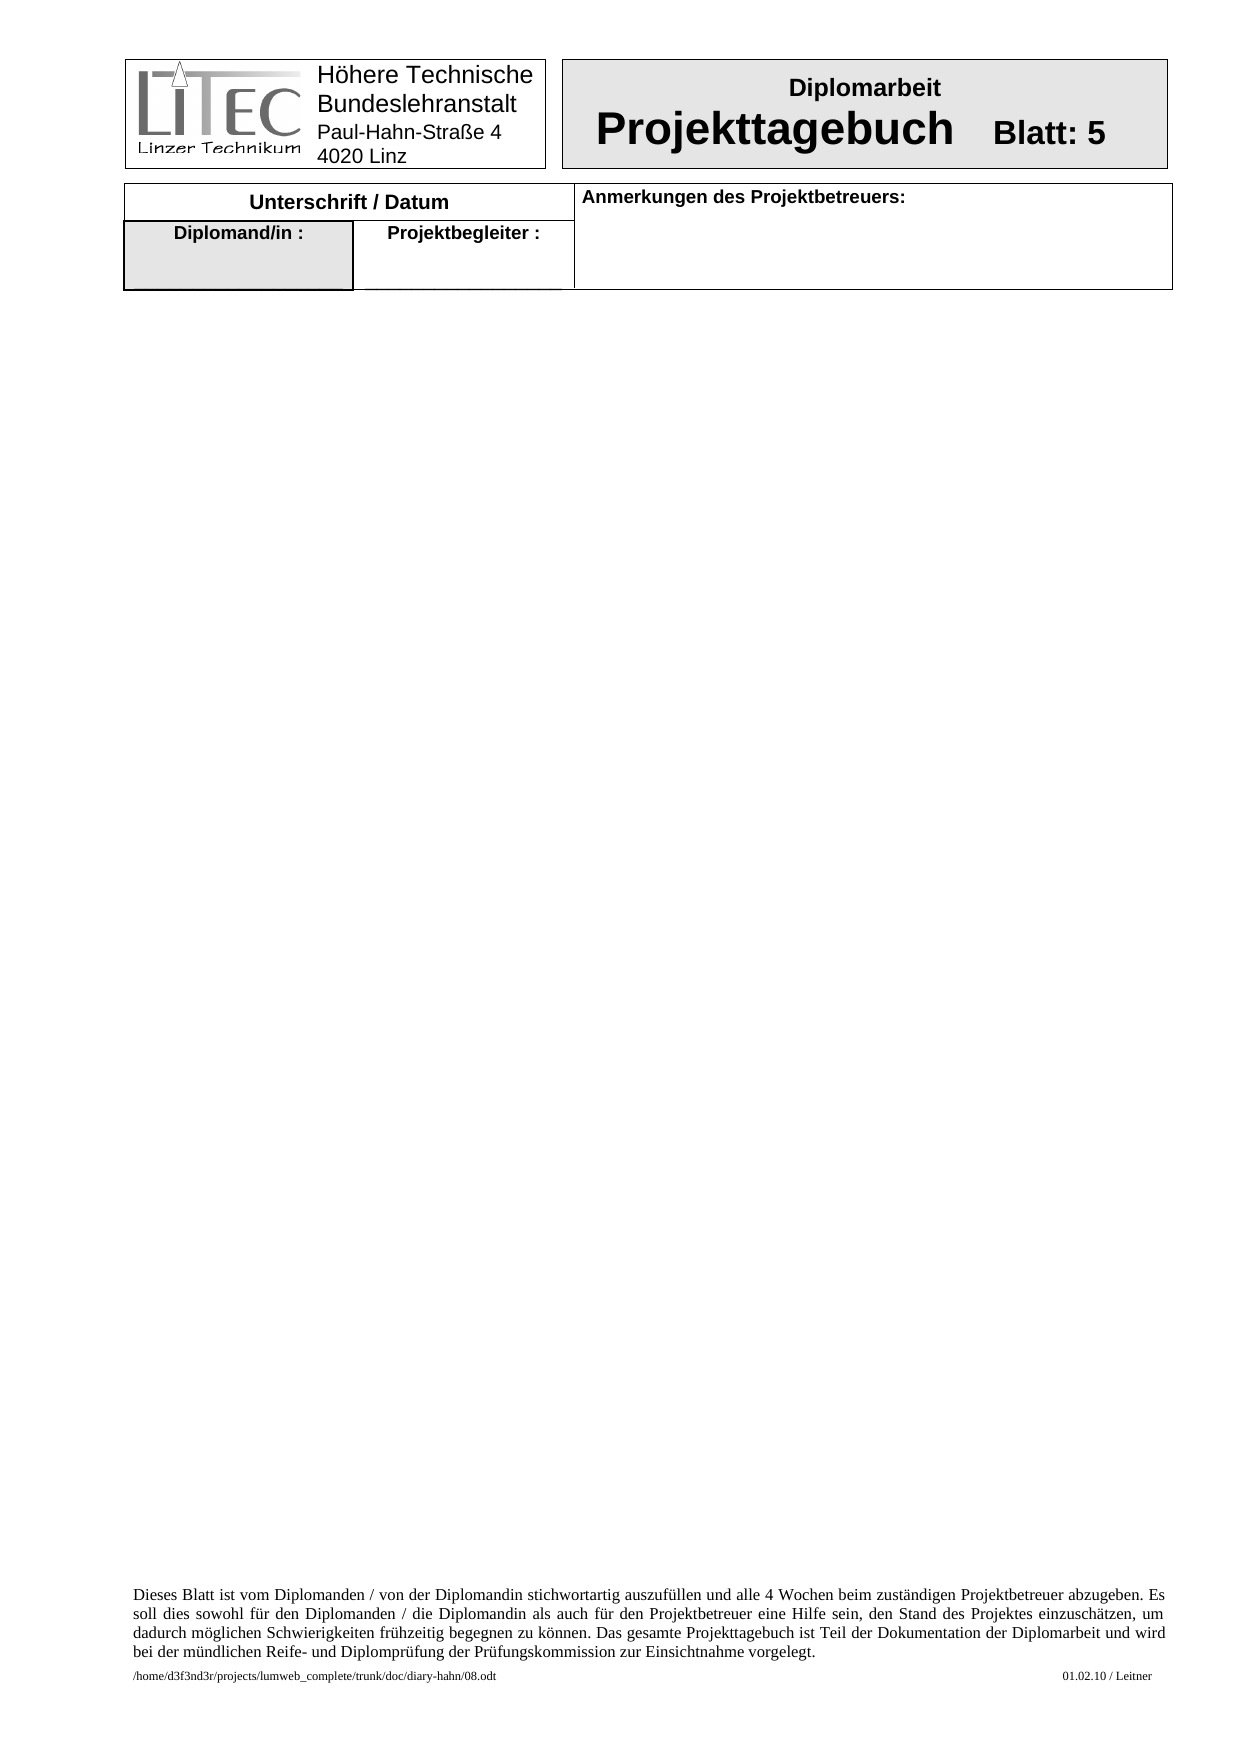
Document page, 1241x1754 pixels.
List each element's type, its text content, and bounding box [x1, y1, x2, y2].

table_cell Diplomand/in : __________________ [125, 222, 352, 289]
table_header Anmerkungen des Projektbetreuers: [574, 184, 1172, 289]
table_header Unterschrift / Datum [125, 184, 574, 220]
table_cell Projektbegleiter : _________________ [354, 221, 574, 289]
